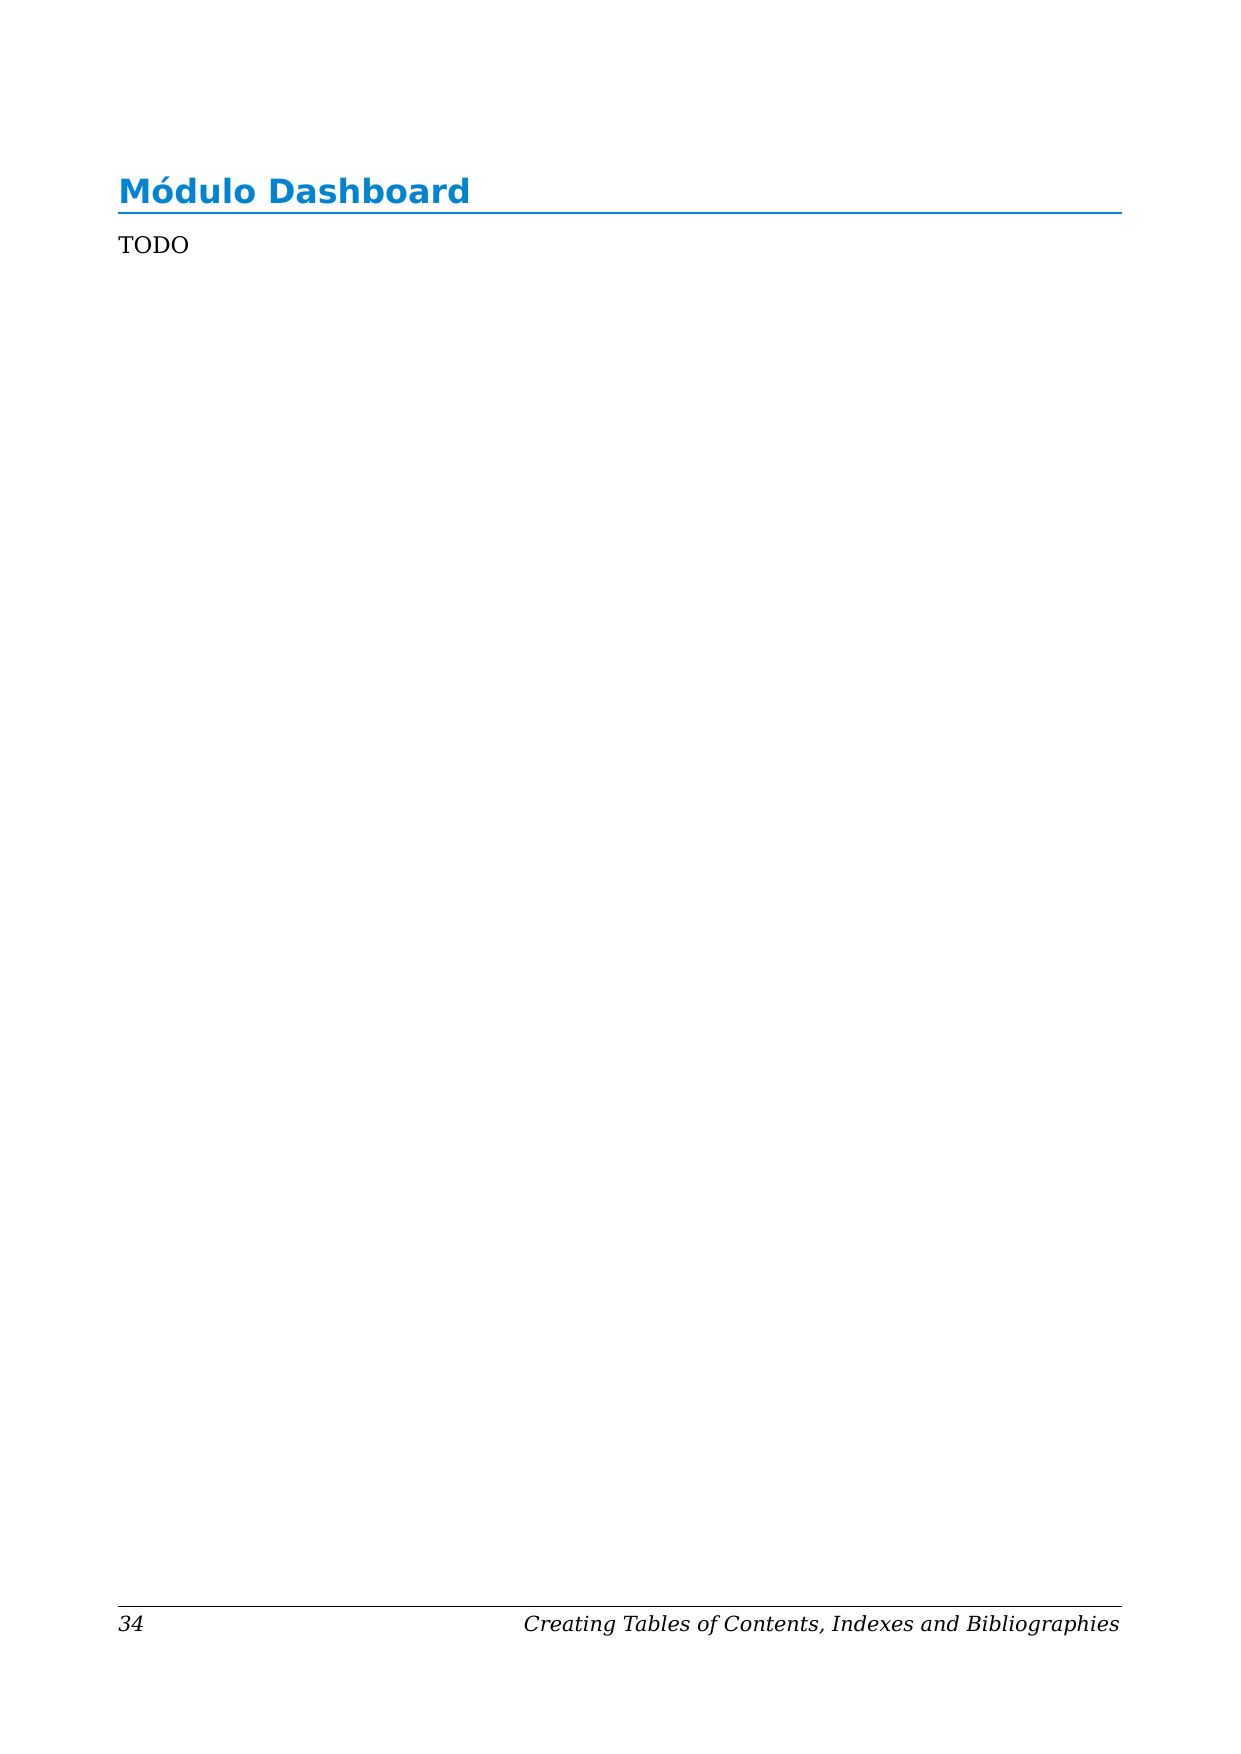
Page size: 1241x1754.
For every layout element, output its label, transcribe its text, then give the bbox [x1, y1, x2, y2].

subtitle Módulo Dashboard [118, 173, 1122, 212]
text TODO [118, 232, 1122, 259]
